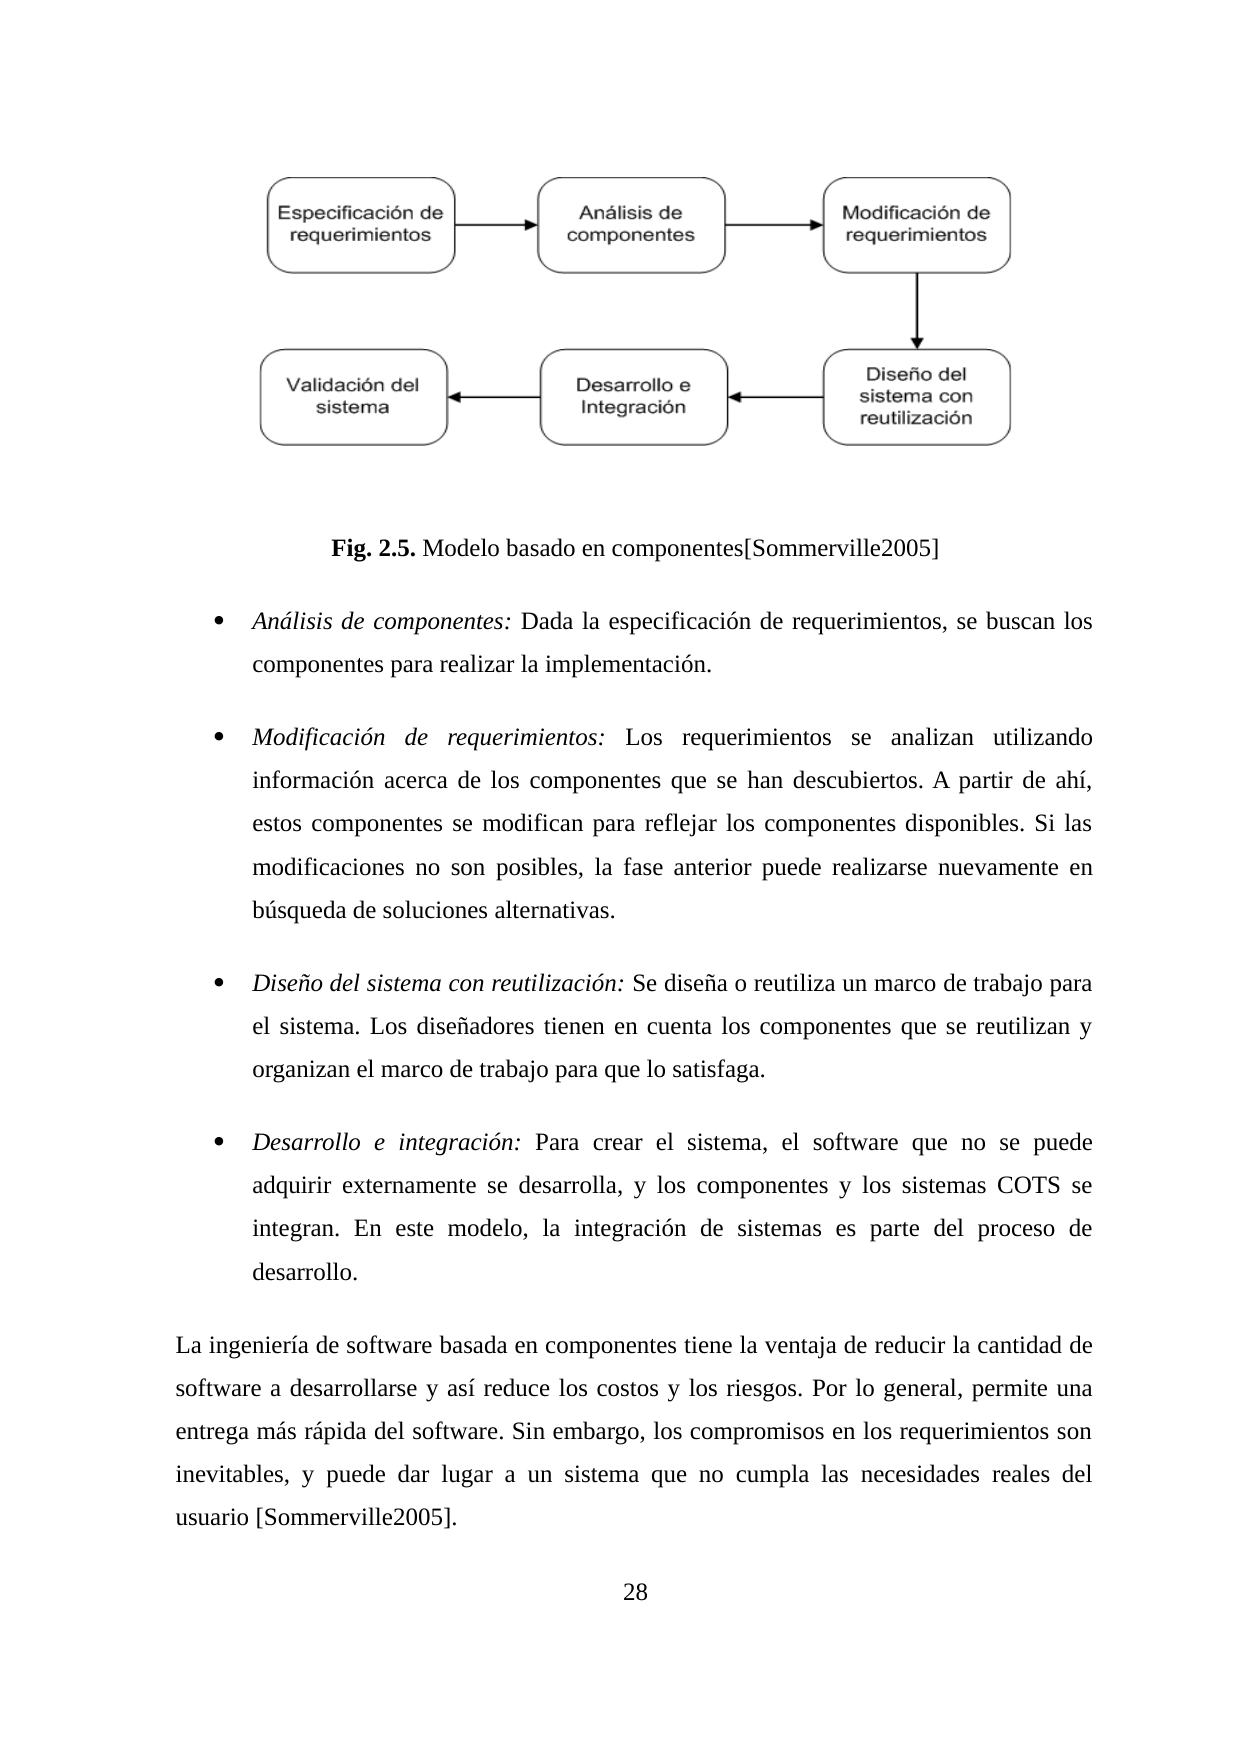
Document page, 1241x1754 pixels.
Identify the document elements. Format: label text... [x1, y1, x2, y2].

picture [259, 177, 1012, 446]
list Diseño del sistema con reutilización: Se diseña o reutiliza un marco de trabajo para el sistema. Los diseñadores tienen en cuenta los componentes que se reutilizan y organizan el marco de trabajo para que lo satisfaga. [214, 968, 1093, 1083]
list Modificación de requerimientos: Los requerimientos se analizan utilizando información acerca de los componentes que se han descubiertos. A partir de ahí, estos componentes se modifican para reflejar los componentes disponibles. Si las modificaciones no son posibles, la fase anterior puede realizarse nuevamente en búsqueda de soluciones alternativas. [214, 722, 1093, 923]
list Análisis de componentes: Dada la especificación de requerimientos, se buscan los componentes para realizar la implementación. [214, 606, 1093, 678]
text Fig. 2.5. Modelo basado en componentes[Sommerville2005] [175, 533, 1093, 562]
list La ingeniería de software basada en componentes tiene la ventaja de reducir la cantidad de software a desarrollarse y así reduce los costos y los riesgos. Por lo general, permite una entrega más rápida del software. Sin embargo, los compromisos en los requerimientos son inevitables, y puede dar lugar a un sistema que no cumpla las necesidades reales del usuario [Sommerville2005]. [175, 1330, 1093, 1531]
list Desarrollo e integración: Para crear el sistema, el software que no se puede adquirir externamente se desarrolla, y los componentes y los sistemas COTS se integran. En este modelo, la integración de sistemas es parte del proceso de desarrollo. [214, 1127, 1093, 1285]
